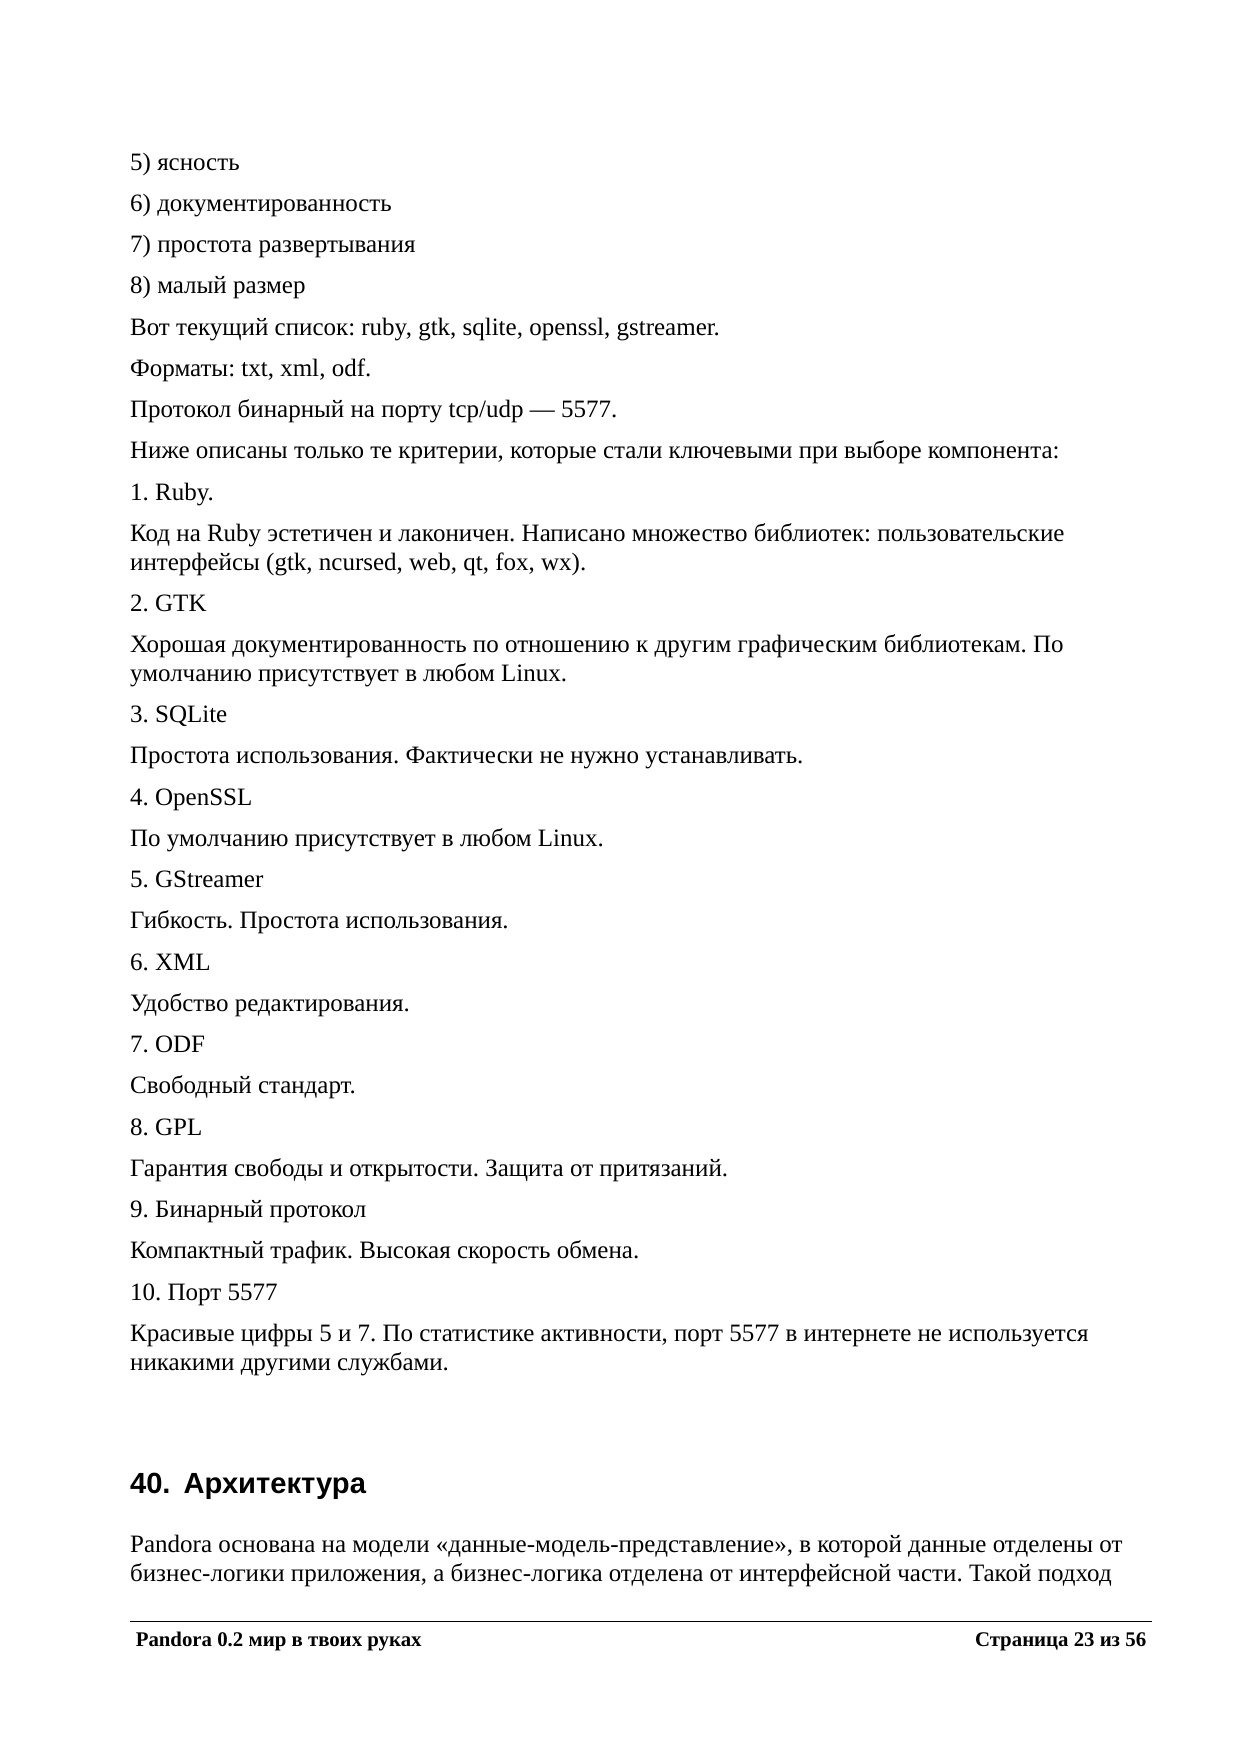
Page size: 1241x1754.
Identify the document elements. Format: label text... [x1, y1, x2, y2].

text Красивые цифры 5 и 7. По статистике активности, порт 5577 в интернете не используется никакими другими службами. [130, 1318, 1152, 1376]
text 7. ODF [130, 1029, 1152, 1058]
text 2. GTK [130, 588, 1152, 617]
text Свободный стандарт. [130, 1071, 1152, 1099]
text 4. OpenSSL [130, 782, 1152, 811]
text 8. GPL [130, 1112, 1152, 1141]
text По умолчанию присутствует в любом Linux. [130, 823, 1152, 852]
text 10. Порт 5577 [130, 1277, 1152, 1306]
text 6. XML [130, 947, 1152, 976]
text Гибкость. Простота использования. [130, 906, 1152, 934]
text Код на Ruby эстетичен и лаконичен. Написано множество библиотек: пользовательские интерфейсы (gtk, ncursed, web, qt, fox, wx). [130, 518, 1152, 576]
text Простота использования. Фактически не нужно устанавливать. [130, 741, 1152, 769]
text Ниже описаны только те критерии, которые стали ключевыми при выборе компонента: [130, 436, 1152, 464]
text 5) ясность [130, 147, 1152, 176]
subtitle Архитектура [130, 1466, 1152, 1499]
text 8) малый размер [130, 271, 1152, 299]
text 3. SQLite [130, 699, 1152, 728]
text 5. GStreamer [130, 864, 1152, 893]
text Форматы: txt, xml, odf. [130, 353, 1152, 382]
text Хорошая документированность по отношению к другим графическим библиотекам. По умолчанию присутствует в любом Linux. [130, 629, 1152, 687]
text Удобство редактирования. [130, 988, 1152, 1017]
text 6) документированность [130, 188, 1152, 217]
text 7) простота развертывания [130, 229, 1152, 258]
text Pandora основана на модели «данные-модель-представление», в которой данные отделены от бизнес-логики приложения, а бизнес-логика отделена от интерфейсной части. Такой подход [130, 1529, 1152, 1587]
text 1. Ruby. [130, 477, 1152, 506]
text 9. Бинарный протокол [130, 1194, 1152, 1223]
text Вот текущий список: ruby, gtk, sqlite, openssl, gstreamer. [130, 312, 1152, 341]
text Компактный трафик. Высокая скорость обмена. [130, 1236, 1152, 1264]
text Гарантия свободы и открытости. Защита от притязаний. [130, 1153, 1152, 1182]
text Протокол бинарный на порту tcp/udp — 5577. [130, 394, 1152, 423]
